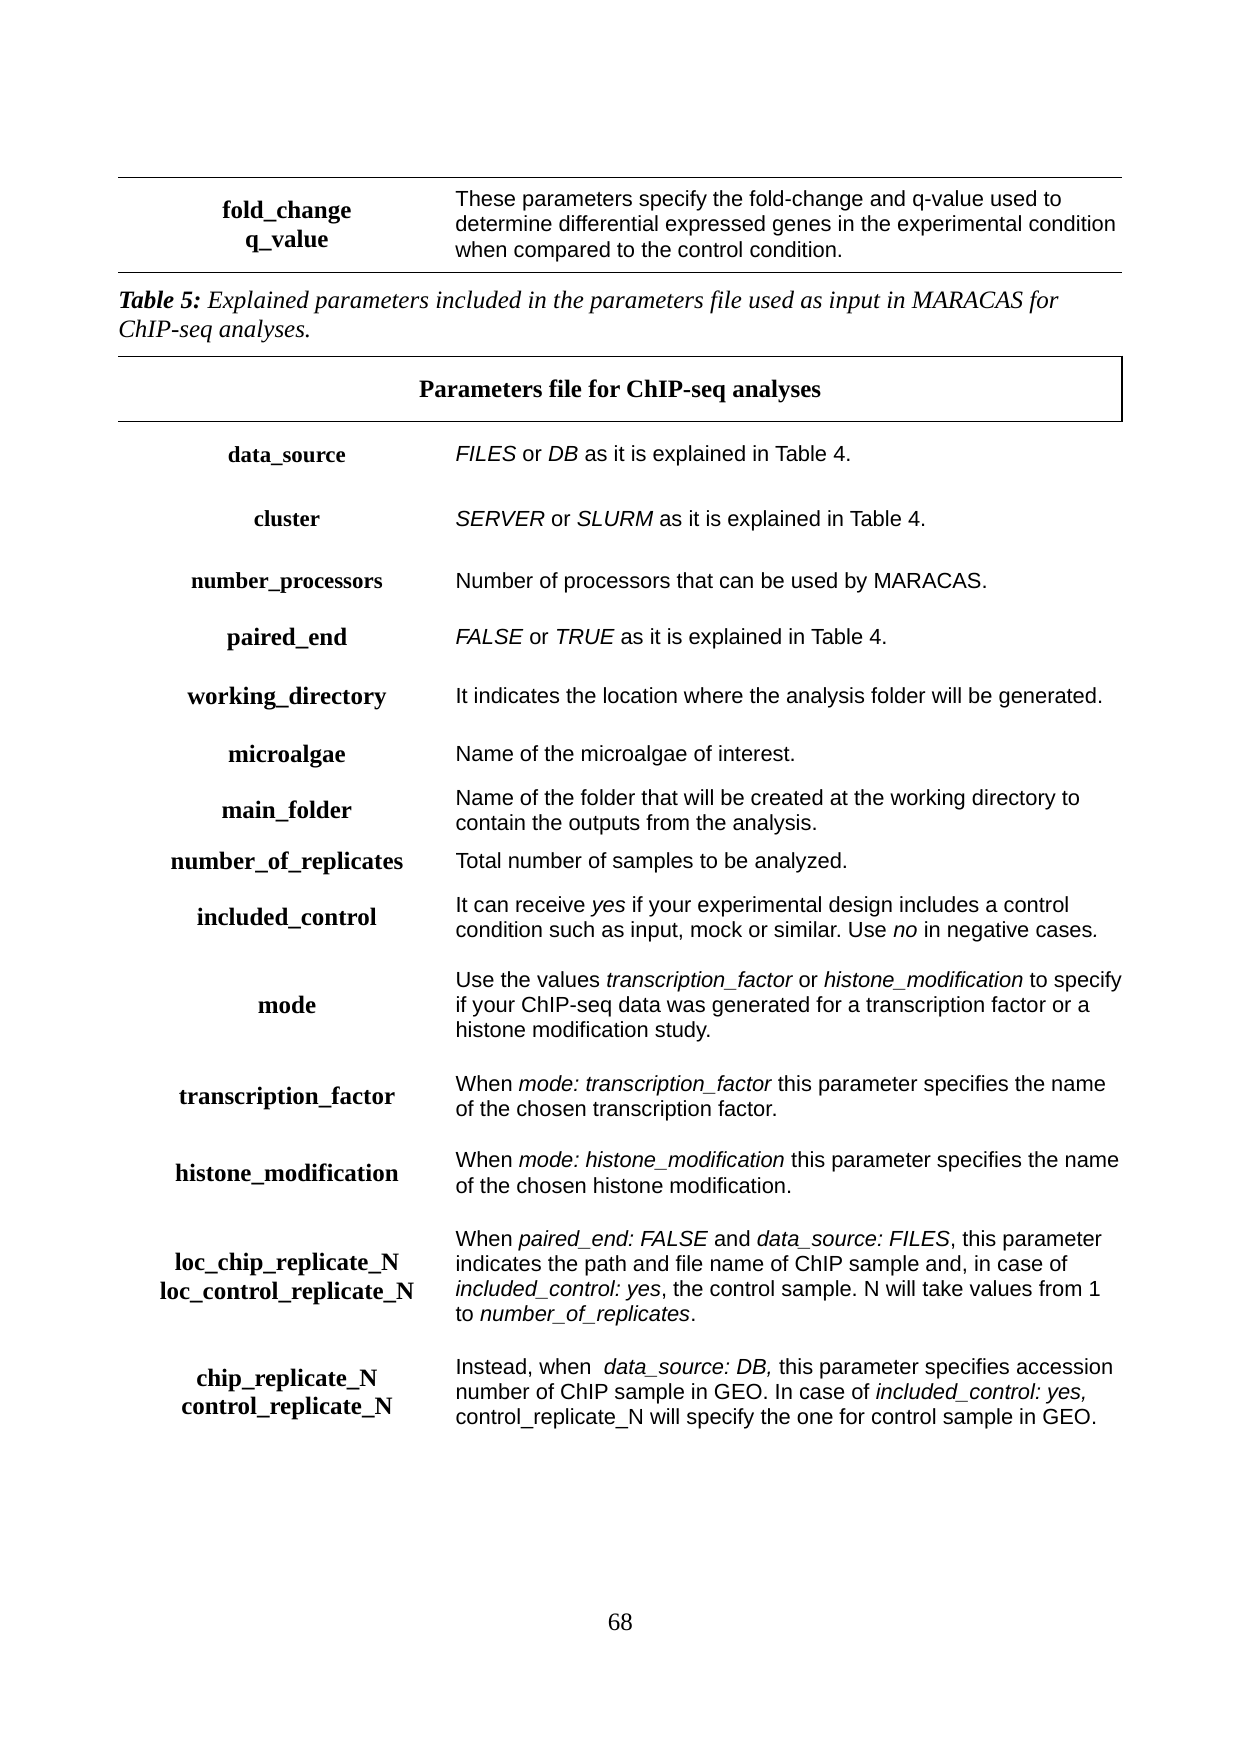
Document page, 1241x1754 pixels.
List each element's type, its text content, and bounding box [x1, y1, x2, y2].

table_cell included_control [118, 882, 455, 952]
table_cell It can receive yes if your experimental design includes a control condition such as input, mock or similar. Use no in negative cases. [455, 882, 1122, 952]
table_cell main_folder [118, 780, 455, 840]
table_header Parameters file for ChIP-seq analyses [118, 357, 1121, 421]
table_cell Total number of samples to be analyzed. [455, 840, 1122, 882]
table_cell number_of_replicates [118, 840, 455, 882]
table_cell chip_replicate_N control_replicate_N [118, 1341, 455, 1442]
table_cell When mode: histone_modification this parameter specifies the name of the chosen histone modification. [455, 1134, 1122, 1211]
table_cell cluster [118, 486, 455, 551]
table_cell Number of processors that can be used by MARACAS. [455, 551, 1122, 609]
table_cell mode [118, 952, 455, 1057]
table_cell microalgae [118, 728, 455, 780]
table_cell FILES or DB as it is explained in Table 4. [455, 422, 1122, 486]
table_cell fold_change q_value [118, 178, 455, 271]
table_cell paired_end [118, 610, 455, 663]
table_cell Name of the folder that will be created at the working directory to contain the outputs from the analysis. [455, 780, 1122, 840]
text Table 5: Explained parameters included in the parameters file used as input in MARACAS for ChIP-seq analyses. [118, 286, 1122, 343]
table_cell loc_chip_replicate_N loc_control_replicate_N [118, 1211, 455, 1341]
table_cell transcription_factor [118, 1058, 455, 1134]
table_cell histone_modification [118, 1134, 455, 1211]
table_cell These parameters specify the fold-change and q-value used to determine differential expressed genes in the experimental condition when compared to the control condition. [455, 178, 1122, 271]
table_cell It indicates the location where the analysis folder will be generated. [455, 663, 1122, 728]
table_cell Use the values transcription_factor or histone_modification to specify if your ChIP-seq data was generated for a transcription factor or a histone modification study. [455, 952, 1122, 1057]
table_cell SERVER or SLURM as it is explained in Table 4. [455, 486, 1122, 551]
table_cell When mode: transcription_factor this parameter specifies the name of the chosen transcription factor. [455, 1058, 1122, 1134]
table_cell Instead, when data_source: DB, this parameter specifies accession number of ChIP sample in GEO. In case of included_control: yes, control_replicate_N will specify the one for control sample in GEO. [455, 1341, 1122, 1442]
table_cell Name of the microalgae of interest. [455, 728, 1122, 780]
table_cell When paired_end: FALSE and data_source: FILES, this parameter indicates the path and file name of ChIP sample and, in case of included_control: yes, the control sample. N will take values from 1 to number_of_replicates. [455, 1211, 1122, 1341]
table_cell FALSE or TRUE as it is explained in Table 4. [455, 610, 1122, 663]
table_cell number_processors [118, 551, 455, 609]
table_cell data_source [118, 422, 455, 486]
table_cell working_directory [118, 663, 455, 728]
